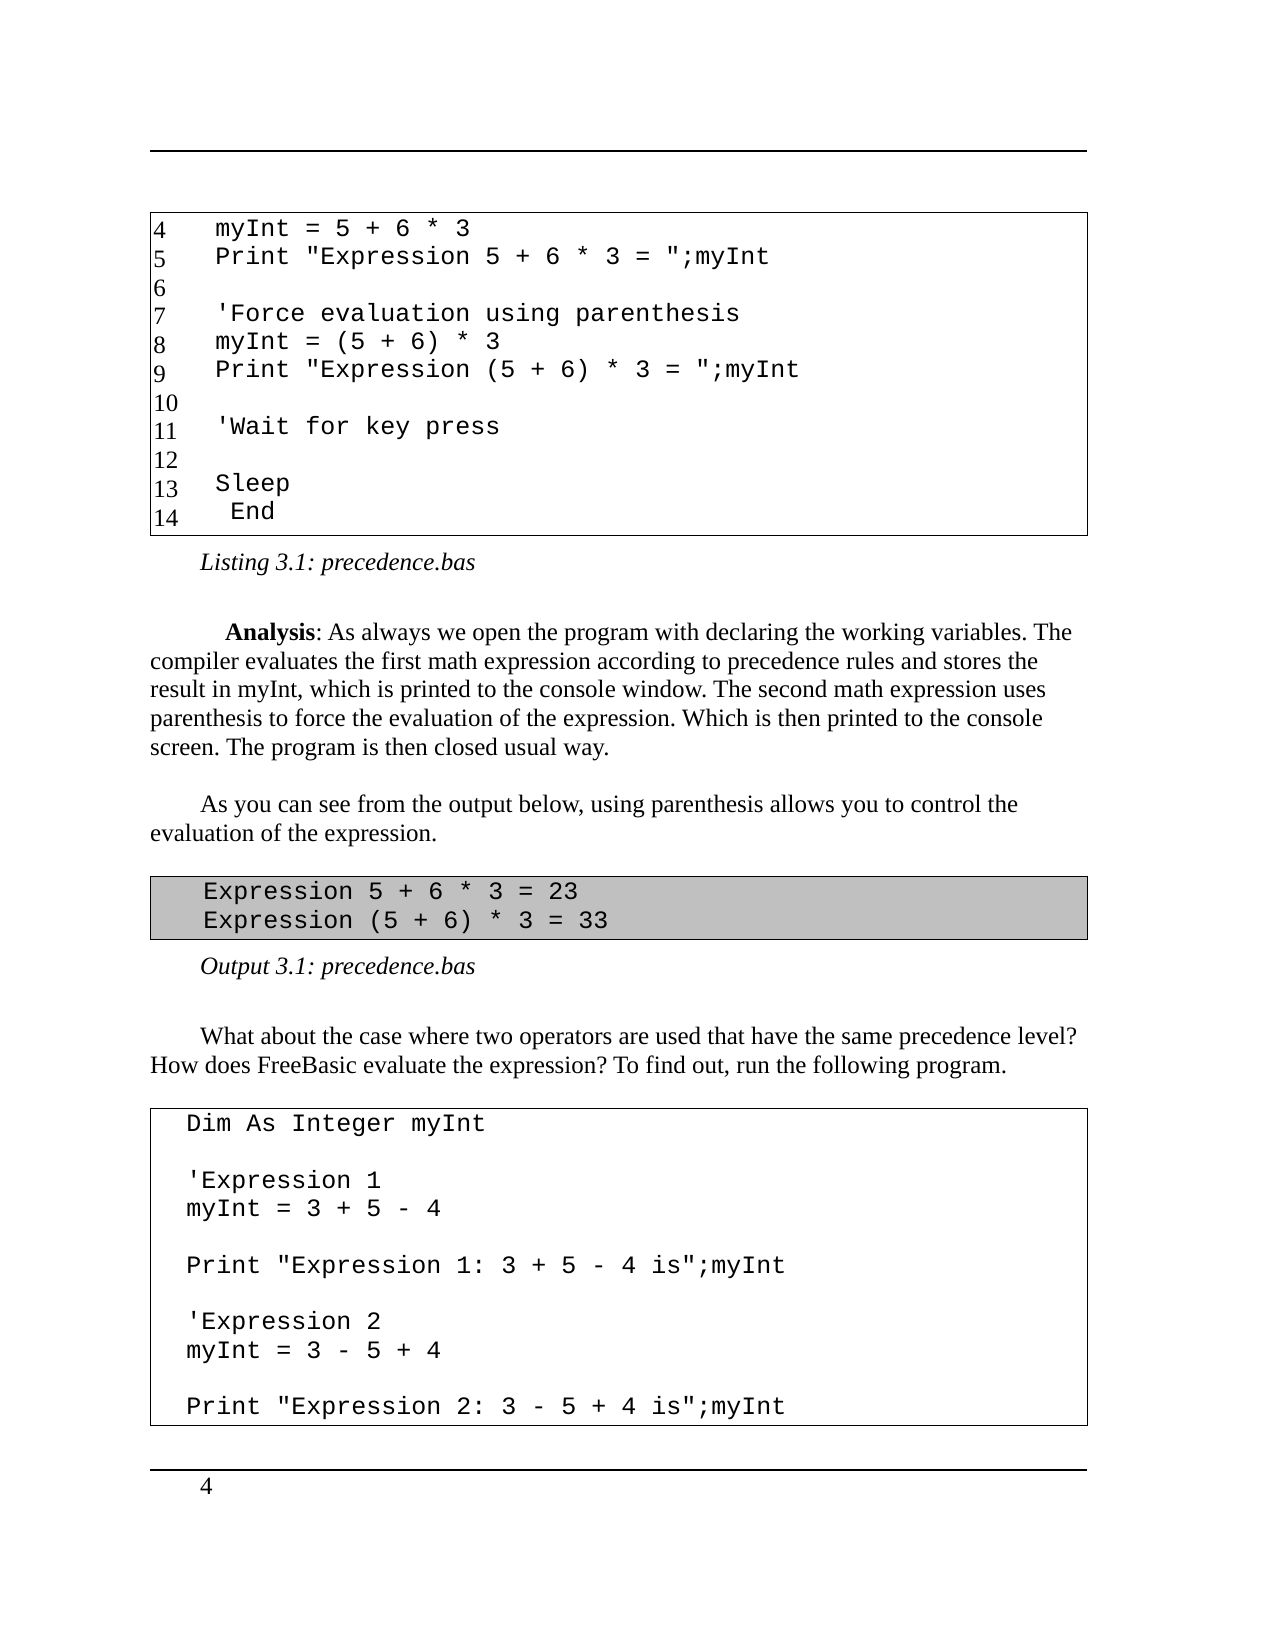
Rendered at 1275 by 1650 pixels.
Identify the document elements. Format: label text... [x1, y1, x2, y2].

text Listing 3.1: precedence.bas [150, 547, 1087, 576]
text As you can see from the output below, using parenthesis allows you to control the evaluation of the expression. [150, 789, 1087, 847]
text myInt = 3 + 5 - 4 [151, 1192, 1087, 1224]
table_header myInt = 5 + 6 * 3 Print "Expression 5 + 6 * 3 = ";myInt 'Force evaluation using parenthesis myInt = (5 + 6) * 3 Print "Expression (5 + 6) * 3 = ";myInt 'Wait for key press Sleep End [206, 213, 1087, 534]
text Expression (5 + 6) * 3 = 33 [151, 904, 1087, 939]
text Output 3.1: precedence.bas [150, 951, 1087, 980]
text Analysis: As always we open the program with declaring the working variables. The compiler evaluates the first math expression according to precedence rules and stores the result in myInt, which is printed to the console window. The second math expression uses parenthesis to force the evaluation of the expression. Which is then printed to the console screen. The program is then closed usual way. [150, 617, 1087, 761]
text 'Expression 1 [151, 1164, 1087, 1192]
table_header 4 5 6 7 8 9 10 11 12 13 14 [151, 213, 206, 534]
text Dim As Integer myInt [151, 1109, 1087, 1139]
text Print "Expression 2: 3 - 5 + 4 is";myInt [151, 1391, 1087, 1425]
text What about the case where two operators are used that have the same precedence level? How does FreeBasic evaluate the expression? To find out, run the following program. [150, 1021, 1087, 1079]
text Expression 5 + 6 * 3 = 23 [151, 877, 1087, 904]
text Print "Expression 1: 3 + 5 - 4 is";myInt [151, 1249, 1087, 1281]
text 'Expression 2 [151, 1306, 1087, 1334]
text myInt = 3 - 5 + 4 [151, 1334, 1087, 1366]
